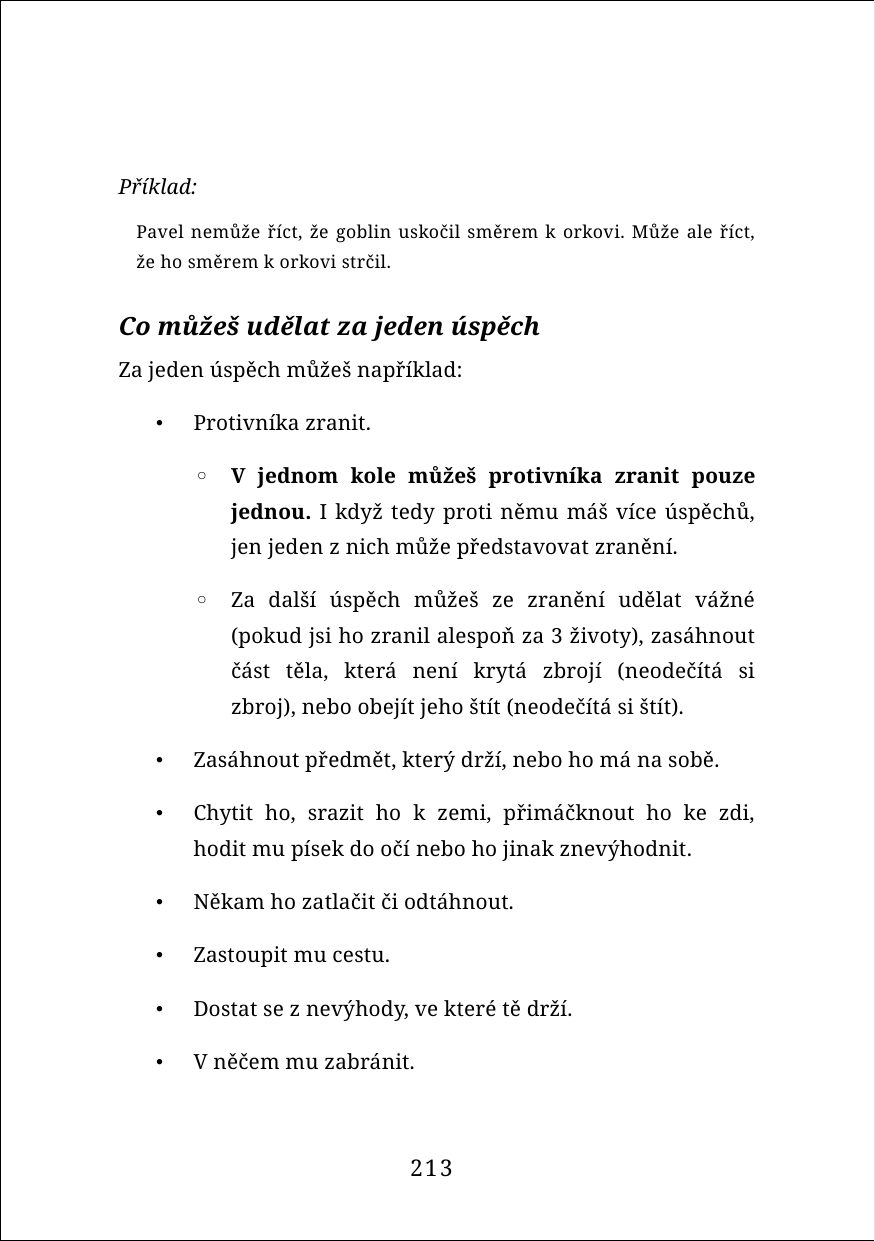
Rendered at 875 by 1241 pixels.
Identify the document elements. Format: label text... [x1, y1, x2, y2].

subtitle Co můžeš udělat za jeden úspěch [118, 309, 756, 343]
list Za další úspěch můžeš ze zranění udělat vážné (pokud jsi ho zranil alespoň za 3 životy), zasáhnout část těla, která není krytá zbrojí (neodečítá si zbroj), nebo obejít jeho štít (neodečítá si štít). [193, 586, 756, 721]
text Za jeden úspěch můžeš například: [118, 355, 756, 383]
list Protivníka zranit. [156, 408, 756, 436]
list Dostat se z nevýhody, ve které tě drží. [156, 994, 756, 1022]
list Chytit ho, srazit ho k zemi, přimáčknout ho ke zdi, hodit mu písek do očí nebo ho jinak znevýhodnit. [156, 798, 756, 862]
text Pavel nemůže říct, že goblin uskočil směrem k orkovi. Může ale říct, že ho směrem k orkovi strčil. [136, 219, 756, 273]
list Někam ho zatlačit či odtáhnout. [156, 887, 756, 916]
text Příklad: [118, 172, 756, 200]
list V něčem mu zabránit. [156, 1047, 756, 1075]
list V jednom kole můžeš protivníka zranit pouze jednou. I když tedy proti němu máš více úspěchů, jen jeden z nich může představovat zranění. [193, 461, 756, 561]
list Zasáhnout předmět, který drží, nebo ho má na sobě. [156, 745, 756, 774]
list Zastoupit mu cestu. [156, 941, 756, 969]
